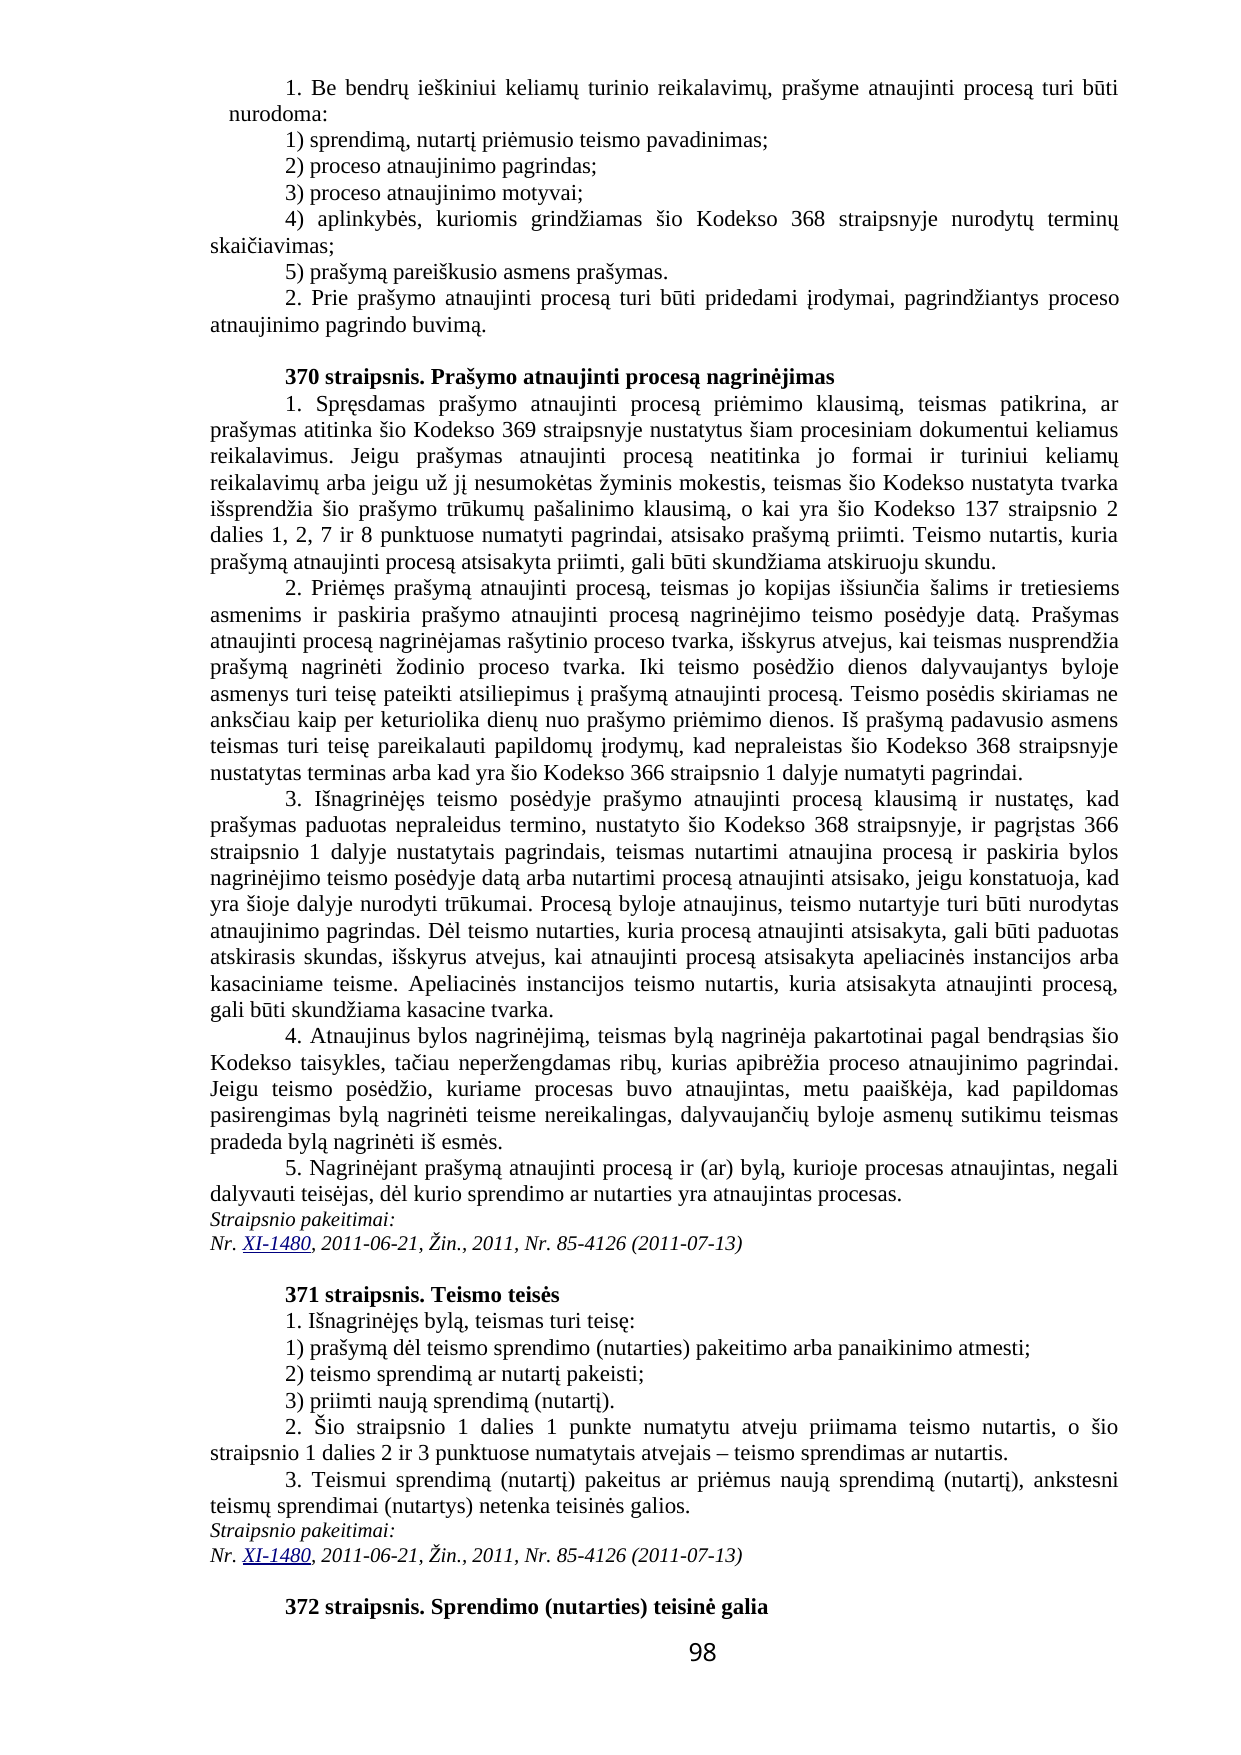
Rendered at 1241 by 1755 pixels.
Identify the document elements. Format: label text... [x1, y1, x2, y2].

text Nr. XI-1480, 2011-06-21, Žin., 2011, Nr. 85-4126 (2011-07-13) [210, 1231, 1120, 1255]
text 2. Šio straipsnio 1 dalies 1 punkte numatytu atveju priimama teismo nutartis, o šio straipsnio 1 dalies 2 ir 3 punktuose numatytais atvejais – teismo sprendimas ar nutartis. [210, 1413, 1120, 1466]
text 2. Priėmęs prašymą atnaujinti procesą, teismas jo kopijas išsiunčia šalims ir tretiesiems asmenims ir paskiria prašymo atnaujinti procesą nagrinėjimo teismo posėdyje datą. Prašymas atnaujinti procesą nagrinėjamas rašytinio proceso tvarka, išskyrus atvejus, kai teismas nusprendžia prašymą nagrinėti žodinio proceso tvarka. Iki teismo posėdžio dienos dalyvaujantys byloje asmenys turi teisę pateikti atsiliepimus į prašymą atnaujinti procesą. Teismo posėdis skiriamas ne anksčiau kaip per keturiolika dienų nuo prašymo priėmimo dienos. Iš prašymą padavusio asmens teismas turi teisę pareikalauti papildomų įrodymų, kad nepraleistas šio Kodekso 368 straipsnyje nustatytas terminas arba kad yra šio Kodekso 366 straipsnio 1 dalyje numatyti pagrindai. [210, 574, 1120, 785]
text 370 straipsnis. Prašymo atnaujinti procesą nagrinėjimas [210, 363, 1120, 390]
text 2) proceso atnaujinimo pagrindas; [210, 153, 1120, 179]
text 3. Teismui sprendimą (nutartį) pakeitus ar priėmus naują sprendimą (nutartį), ankstesni teismų sprendimai (nutartys) netenka teisinės galios. [210, 1466, 1120, 1518]
text 5) prašymą pareiškusio asmens prašymas. [210, 258, 1120, 284]
text Straipsnio pakeitimai: [210, 1518, 1120, 1542]
text Straipsnio pakeitimai: [210, 1207, 1120, 1231]
text 4. Atnaujinus bylos nagrinėjimą, teismas bylą nagrinėja pakartotinai pagal bendrąsias šio Kodekso taisykles, tačiau neperžengdamas ribų, kurias apibrėžia proceso atnaujinimo pagrindai. Jeigu teismo posėdžio, kuriame procesas buvo atnaujintas, metu paaiškėja, kad papildomas pasirengimas bylą nagrinėti teisme nereikalingas, dalyvaujančių byloje asmenų sutikimu teismas pradeda bylą nagrinėti iš esmės. [210, 1022, 1120, 1154]
text 4) aplinkybės, kuriomis grindžiamas šio Kodekso 368 straipsnyje nurodytų terminų skaičiavimas; [210, 205, 1120, 258]
text Nr. XI-1480, 2011-06-21, Žin., 2011, Nr. 85-4126 (2011-07-13) [210, 1542, 1120, 1567]
text 3) priimti naują sprendimą (nutartį). [210, 1387, 1120, 1413]
text 1. Išnagrinėjęs bylą, teismas turi teisę: [210, 1308, 1120, 1334]
text 1) sprendimą, nutartį priėmusio teismo pavadinimas; [210, 126, 1120, 153]
text 3. Išnagrinėjęs teismo posėdyje prašymo atnaujinti procesą klausimą ir nustatęs, kad prašymas paduotas nepraleidus termino, nustatyto šio Kodekso 368 straipsnyje, ir pagrįstas 366 straipsnio 1 dalyje nustatytais pagrindais, teismas nutartimi atnaujina procesą ir paskiria bylos nagrinėjimo teismo posėdyje datą arba nutartimi procesą atnaujinti atsisako, jeigu konstatuoja, kad yra šioje dalyje nurodyti trūkumai. Procesą byloje atnaujinus, teismo nutartyje turi būti nurodytas atnaujinimo pagrindas. Dėl teismo nutarties, kuria procesą atnaujinti atsisakyta, gali būti paduotas atskirasis skundas, išskyrus atvejus, kai atnaujinti procesą atsisakyta apeliacinės instancijos arba kasaciniame teisme. Apeliacinės instancijos teismo nutartis, kuria atsisakyta atnaujinti procesą, gali būti skundžiama kasacine tvarka. [210, 785, 1120, 1022]
text 372 straipsnis. Sprendimo (nutarties) teisinė galia [210, 1593, 1120, 1619]
text 1) prašymą dėl teismo sprendimo (nutarties) pakeitimo arba panaikinimo atmesti; [210, 1334, 1120, 1360]
text 1. Spręsdamas prašymo atnaujinti procesą priėmimo klausimą, teismas patikrina, ar prašymas atitinka šio Kodekso 369 straipsnyje nustatytus šiam procesiniam dokumentui keliamus reikalavimus. Jeigu prašymas atnaujinti procesą neatitinka jo formai ir turiniui keliamų reikalavimų arba jeigu už jį nesumokėtas žyminis mokestis, teismas šio Kodekso nustatyta tvarka išsprendžia šio prašymo trūkumų pašalinimo klausimą, o kai yra šio Kodekso 137 straipsnio 2 dalies 1, 2, 7 ir 8 punktuose numatyti pagrindai, atsisako prašymą priimti. Teismo nutartis, kuria prašymą atnaujinti procesą atsisakyta priimti, gali būti skundžiama atskiruoju skundu. [210, 390, 1120, 574]
text 3) proceso atnaujinimo motyvai; [210, 179, 1120, 205]
text 371 straipsnis. Teismo teisės [210, 1281, 1120, 1308]
text 2) teismo sprendimą ar nutartį pakeisti; [210, 1360, 1120, 1387]
text 5. Nagrinėjant prašymą atnaujinti procesą ir (ar) bylą, kurioje procesas atnaujintas, negali dalyvauti teisėjas, dėl kurio sprendimo ar nutarties yra atnaujintas procesas. [210, 1154, 1120, 1207]
subtitle 2. Prie prašymo atnaujinti procesą turi būti pridedami įrodymai, pagrindžiantys proceso atnaujinimo pagrindo buvimą. [210, 284, 1120, 337]
subtitle 1. Be bendrų ieškiniui keliamų turinio reikalavimų, prašyme atnaujinti procesą turi būti nurodoma: [229, 73, 1120, 126]
